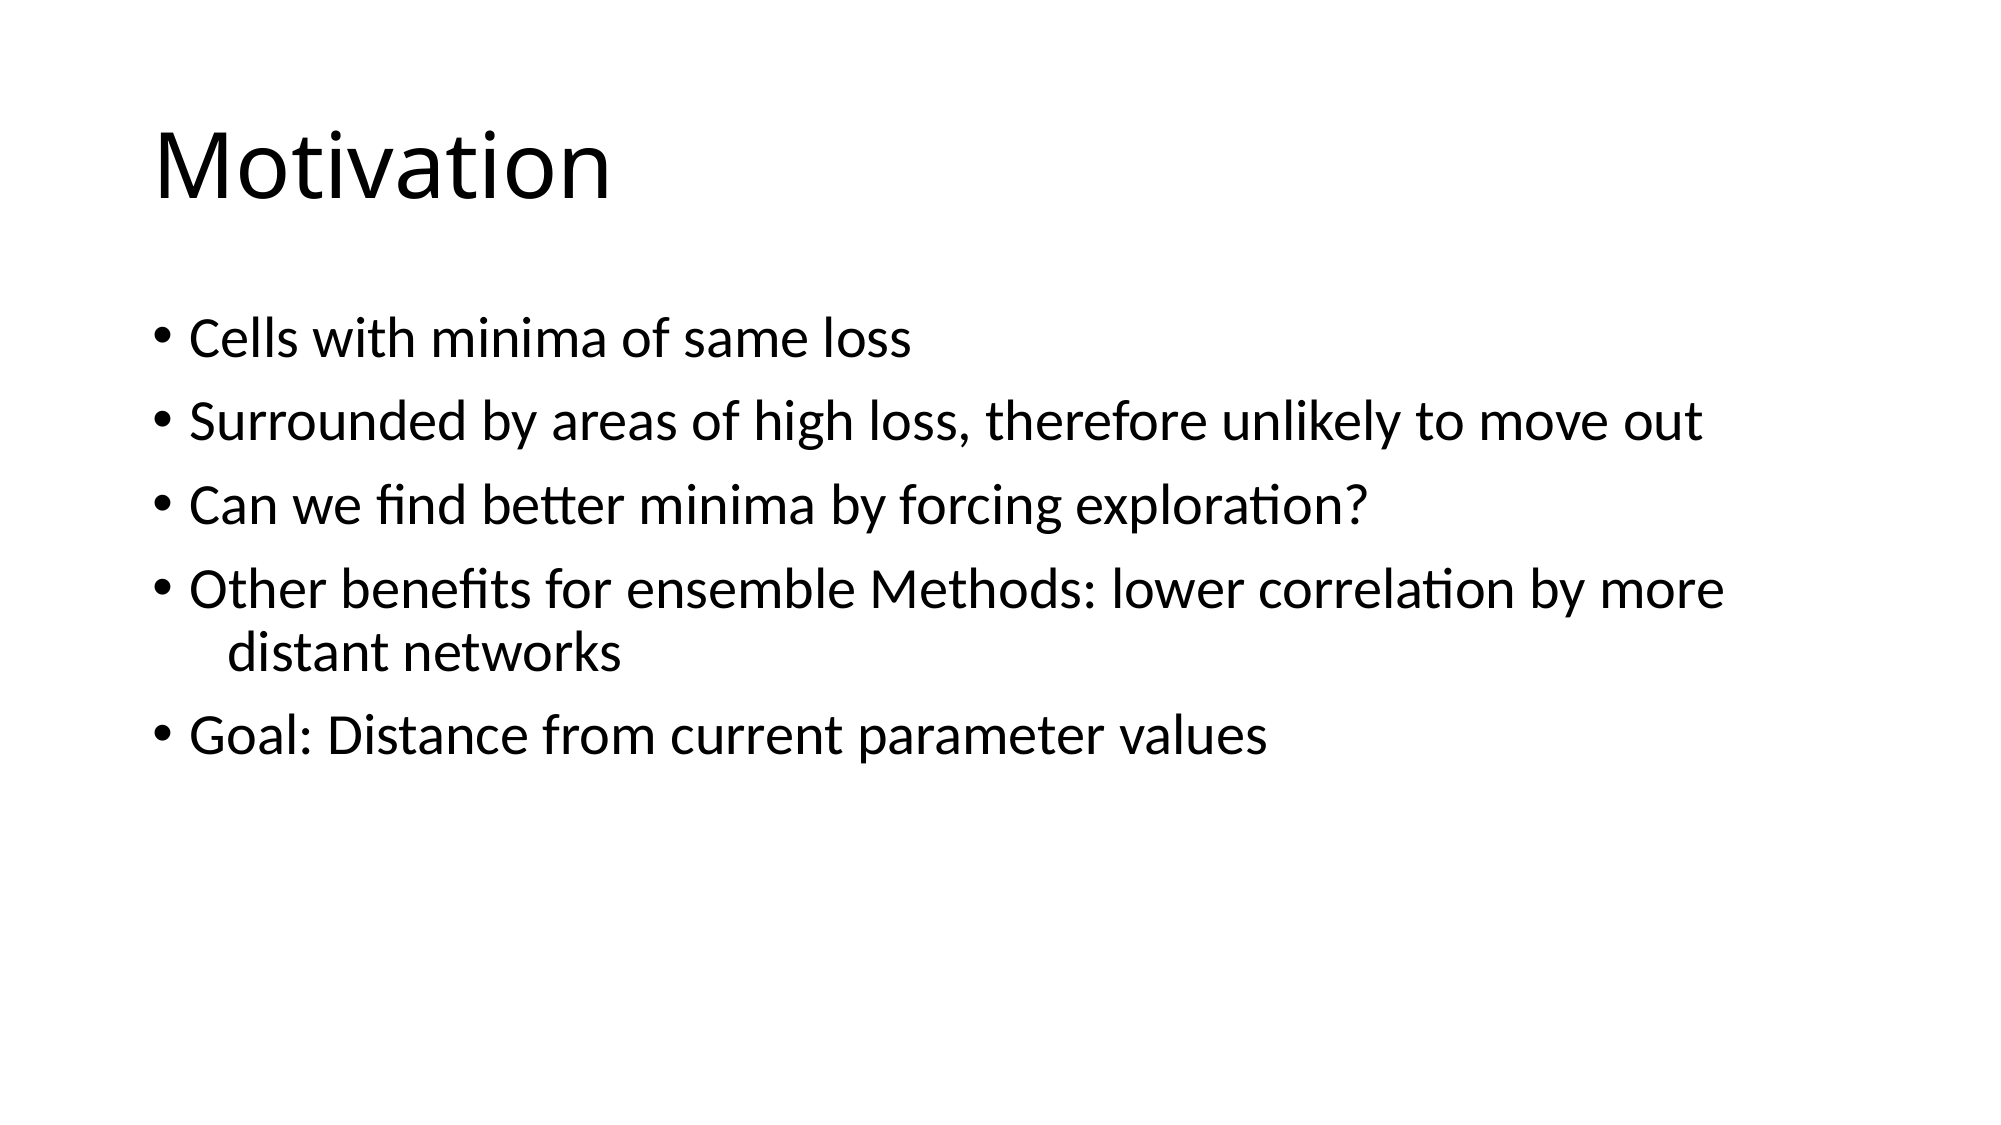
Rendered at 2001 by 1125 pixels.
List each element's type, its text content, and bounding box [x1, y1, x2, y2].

list Cells with minima of same loss Surrounded by areas of high loss, therefore unlikely to move out Can we find better minima by forcing exploration? Other benefits for ensemble Methods: lower correlation by more distant networks Goal: Distance from current parameter values [137, 299, 1863, 1014]
title Motivation [137, 59, 1863, 278]
